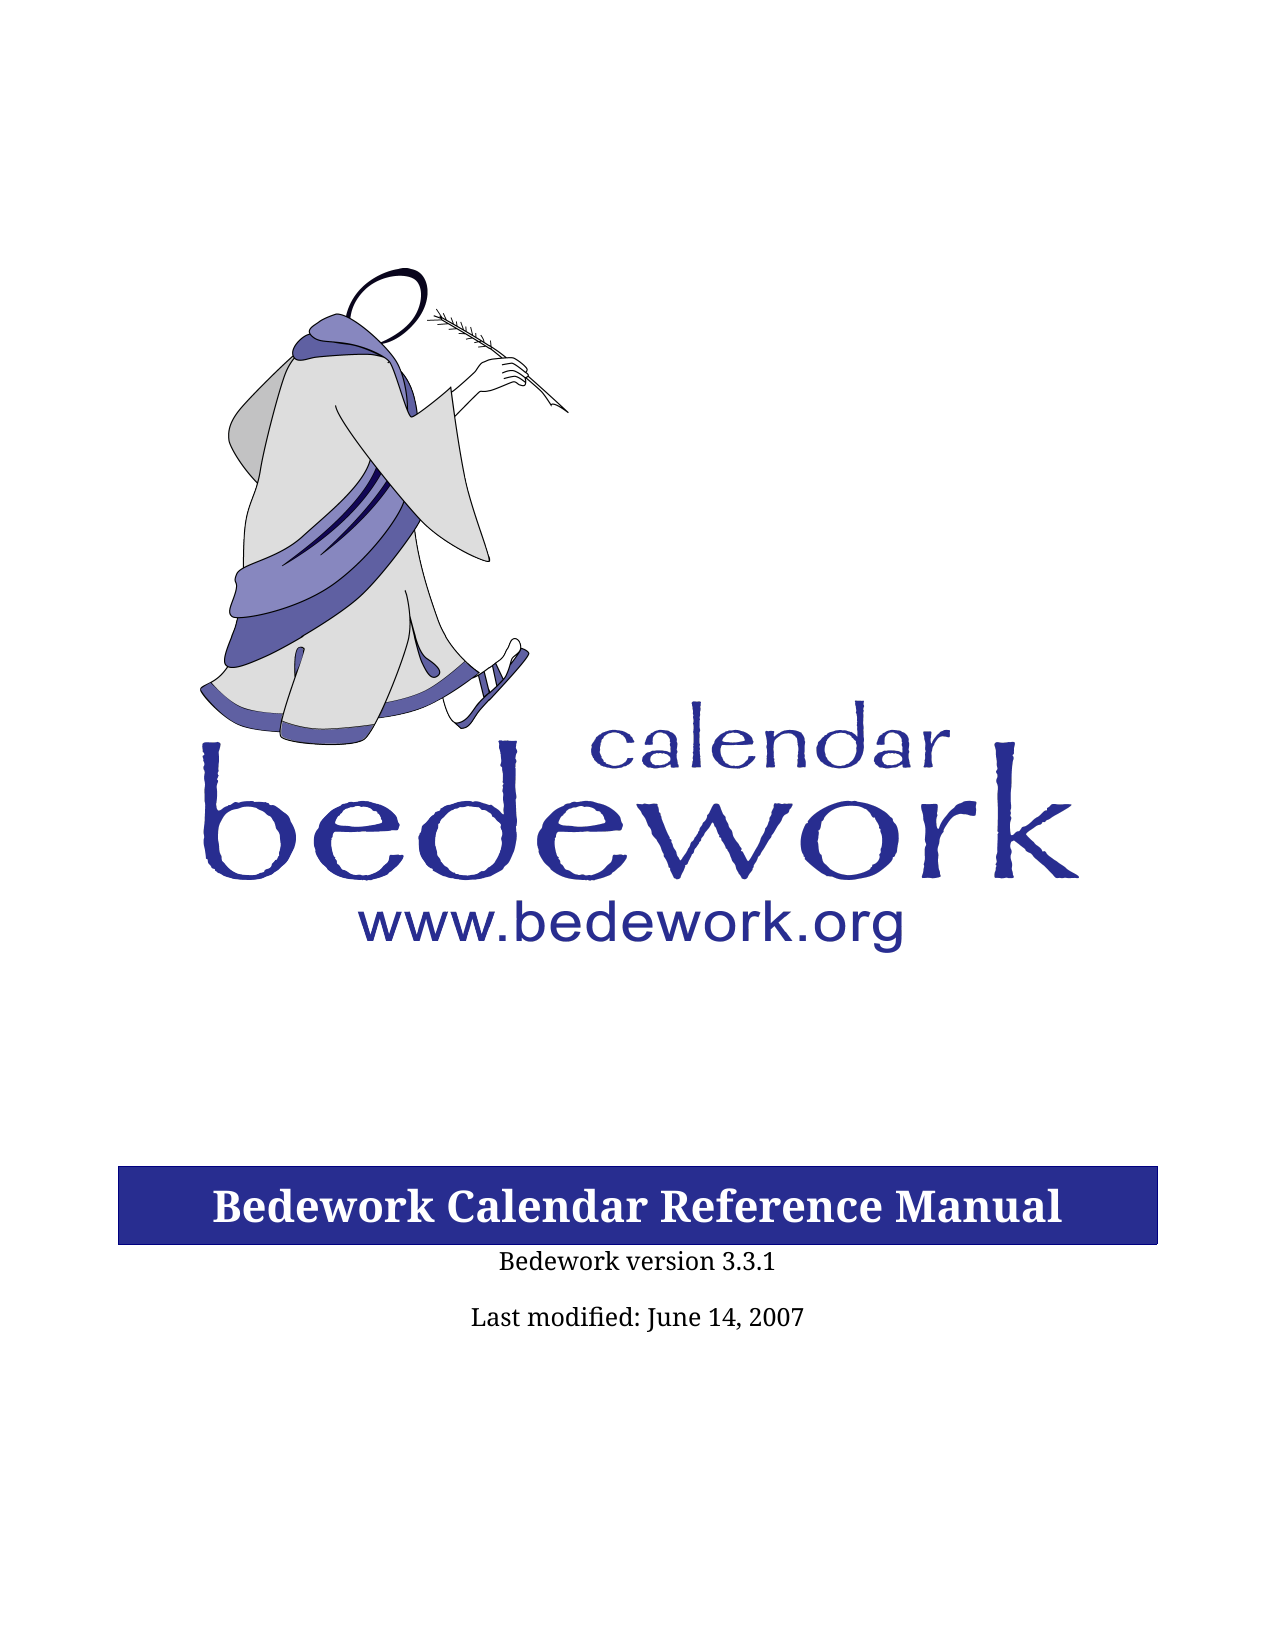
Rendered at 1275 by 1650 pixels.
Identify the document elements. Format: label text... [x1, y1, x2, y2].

text Last modified: June 14, 2007 [118, 1299, 1157, 1333]
picture [193, 268, 1082, 1005]
text Bedework version 3.3.1 [118, 1245, 1157, 1278]
text Bedework Calendar Reference Manual [119, 1167, 1157, 1244]
